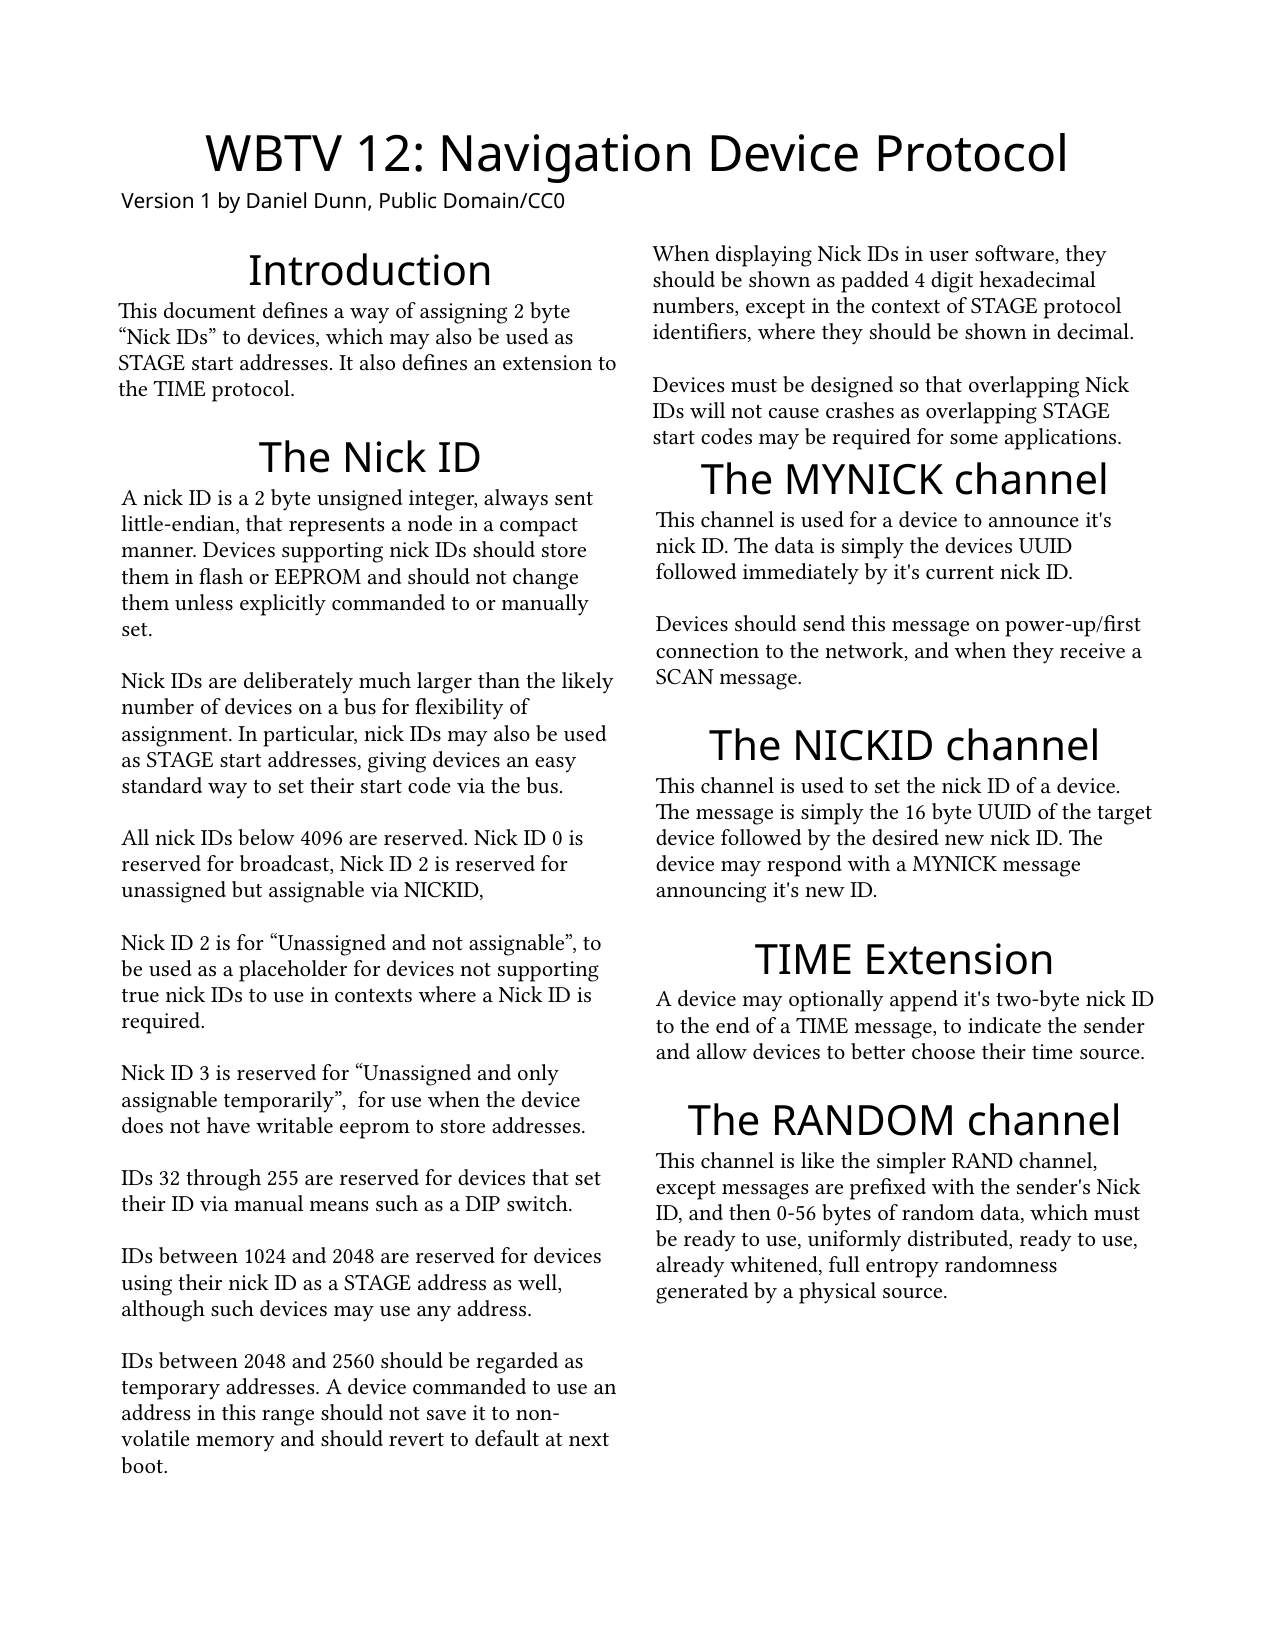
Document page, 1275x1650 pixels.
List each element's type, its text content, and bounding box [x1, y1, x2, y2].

text Nick IDs are deliberately much larger than the likely number of devices on a bus for flexibility of assignment. In particular, nick IDs may also be used as STAGE start addresses, giving devices an easy standard way to set their start code via the bus. [121, 668, 621, 799]
text This channel is used for a device to announce it's nick ID. The data is simply the devices UUID followed immediately by it's current nick ID. [656, 507, 1155, 585]
subtitle WBTV 12: Navigation Device Protocol [118, 118, 1157, 186]
text IDs 32 through 255 are reserved for devices that set their ID via manual means such as a DIP switch. [121, 1165, 621, 1217]
text IDs between 2048 and 2560 should be regarded as temporary addresses. A device commanded to use an address in this range should not save it to non-volatile memory and should revert to default at next boot. [121, 1348, 621, 1479]
subtitle TIME Extension [652, 929, 1157, 986]
text This document defines a way of assigning 2 byte “Nick IDs” to devices, which may also be used as STAGE start addresses. It also defines an extension to the TIME protocol. [118, 298, 621, 402]
subtitle The MYNICK channel [652, 450, 1157, 507]
text When displaying Nick IDs in user software, they should be shown as padded 4 digit hexadecimal numbers, except in the context of STAGE protocol identifiers, where they should be shown in decimal. [652, 241, 1155, 345]
text This channel is like the simpler RAND channel, except messages are prefixed with the sender's Nick ID, and then 0-56 bytes of random data, which must be ready to use, uniformly distributed, ready to use, already whitened, full entropy randomness generated by a physical source. [656, 1148, 1155, 1304]
text All nick IDs below 4096 are reserved. Nick ID 0 is reserved for broadcast, Nick ID 2 is reserved for unassigned but assignable via NICKID, [121, 825, 621, 903]
text Devices should send this message on power-up/first connection to the network, and when they receive a SCAN message. [656, 611, 1155, 690]
text Version 1 by Daniel Dunn, Public Domain/CC0 [121, 186, 1155, 215]
subtitle The NICKID channel [652, 716, 1157, 773]
text Devices must be designed so that overlapping Nick IDs will not cause crashes as overlapping STAGE start codes may be required for some applications. [652, 372, 1155, 450]
subtitle The RANDOM channel [652, 1091, 1157, 1148]
text This channel is used to set the nick ID of a device. The message is simply the 16 byte UUID of the target device followed by the desired new nick ID. The device may respond with a MYNICK message announcing it's new ID. [656, 773, 1155, 903]
subtitle Introduction [118, 241, 622, 298]
subtitle The Nick ID [118, 428, 622, 485]
text IDs between 1024 and 2048 are reserved for devices using their nick ID as a STAGE address as well, although such devices may use any address. [121, 1243, 621, 1322]
text Nick ID 2 is for “Unassigned and not assignable”, to be used as a placeholder for devices not supporting true nick IDs to use in contexts where a Nick ID is required. [121, 929, 621, 1034]
text Nick ID 3 is reserved for “Unassigned and only assignable temporarily”, for use when the device does not have writable eeprom to store addresses. [121, 1060, 621, 1139]
text A device may optionally append it's two-byte nick ID to the end of a TIME message, to indicate the sender and allow devices to better choose their time source. [656, 986, 1155, 1065]
text A nick ID is a 2 byte unsigned integer, always sent little-endian, that represents a node in a compact manner. Devices supporting nick IDs should store them in flash or EEPROM and should not change them unless explicitly commanded to or manually set. [121, 485, 621, 642]
